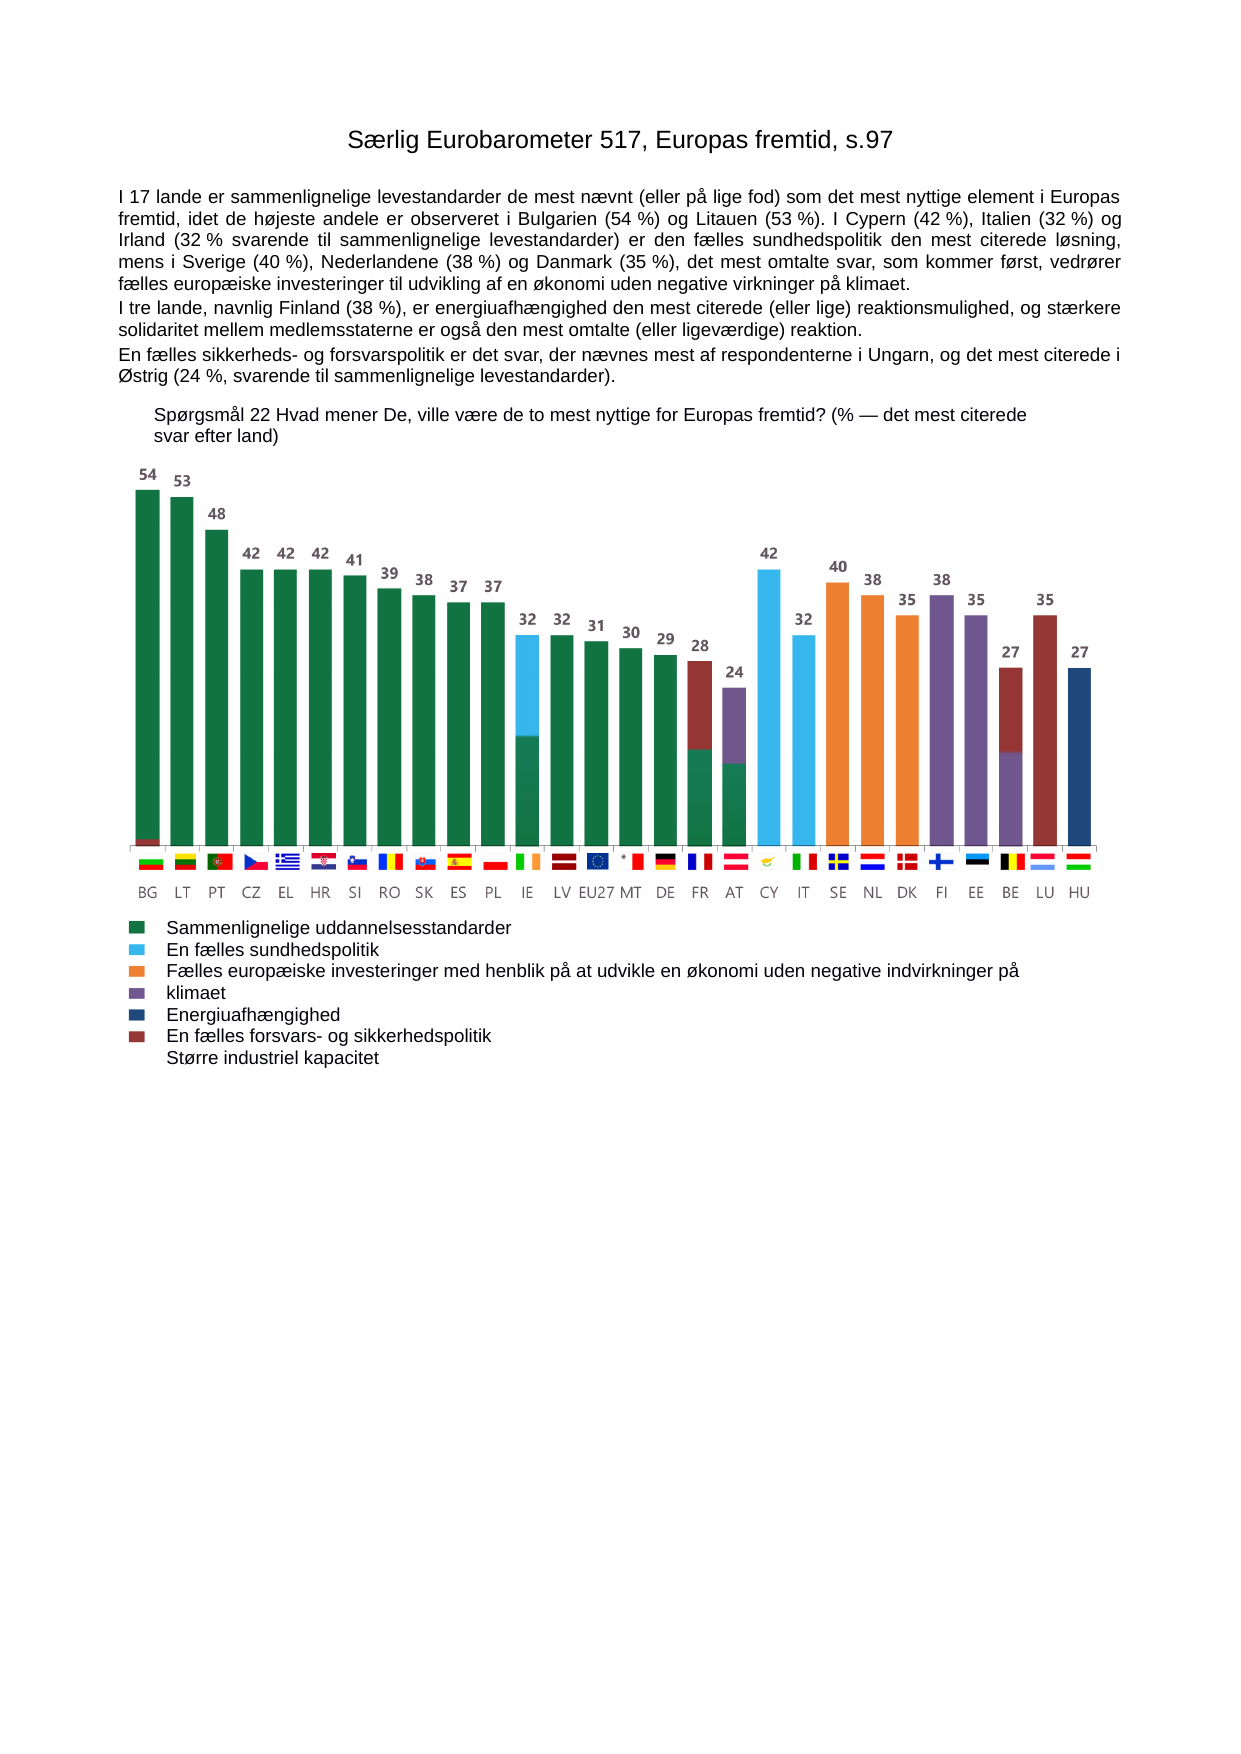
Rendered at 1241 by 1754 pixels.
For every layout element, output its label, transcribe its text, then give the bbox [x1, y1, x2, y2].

picture [118, 916, 147, 1043]
text I 17 lande er sammenlignelige levestandarder de mest nævnt (eller på lige fod) som det mest nyttige element i Europas fremtid, idet de højeste andele er observeret i Bulgarien (54 %) og Litauen (53 %). I Cypern (42 %), Italien (32 %) og Irland (32 % svarende til sammenlignelige levestandarder) er den fælles sundhedspolitik den mest citerede løsning, mens i Sverige (40 %), Nederlandene (38 %) og Danmark (35 %), det mest omtalte svar, som kommer først, vedrører fælles europæiske investeringer til udvikling af en økonomi uden negative virkninger på klimaet. [118, 186, 1122, 294]
text I tre lande, navnlig Finland (38 %), er energiuafhængighed den mest citerede (eller lige) reaktionsmulighed, og stærkere solidaritet mellem medlemsstaterne er også den mest omtalte (eller ligeværdige) reaktion. [118, 297, 1122, 340]
text En fælles sikkerheds- og forsvarspolitik er det svar, der nævnes mest af respondenterne i Ungarn, og det mest citerede i Østrig (24 %, svarende til sammenlignelige levestandarder). [118, 343, 1122, 387]
picture [122, 461, 1103, 904]
